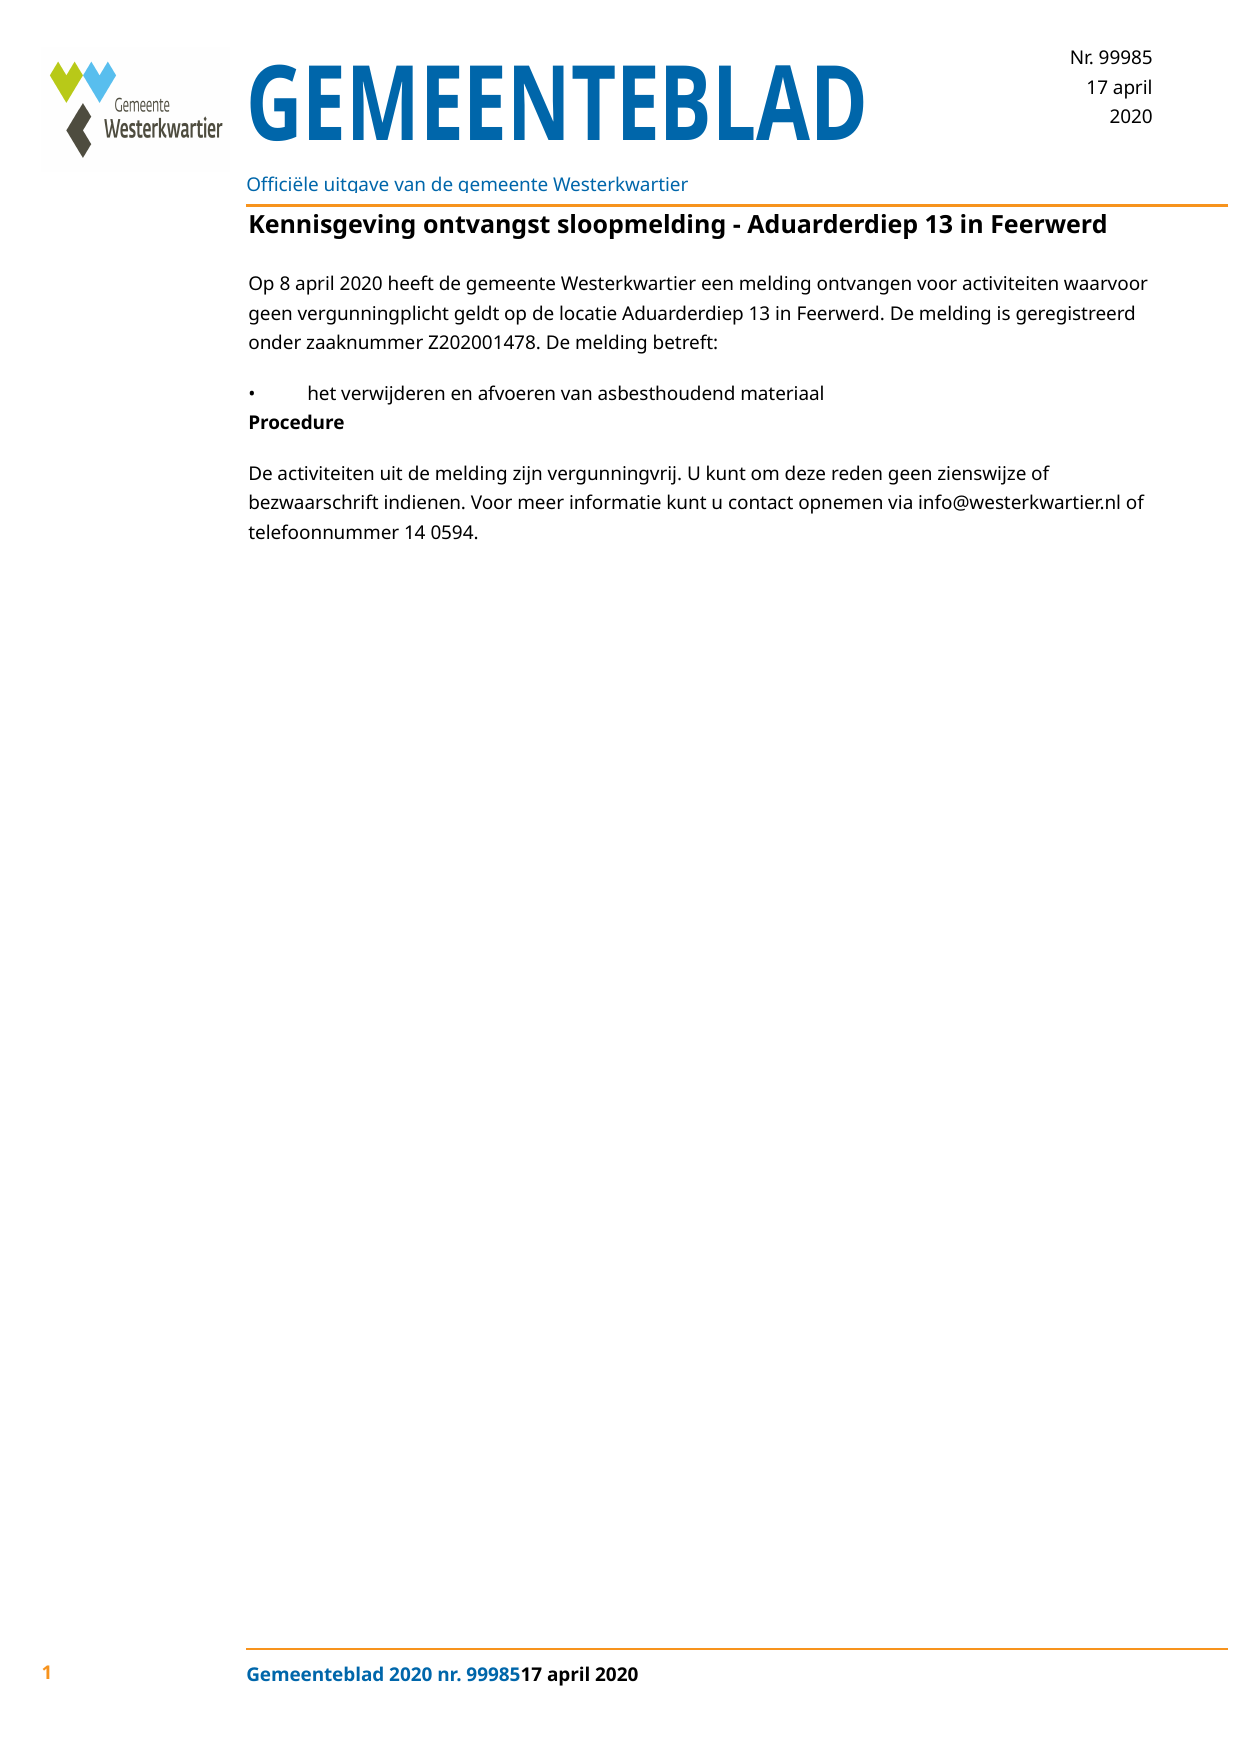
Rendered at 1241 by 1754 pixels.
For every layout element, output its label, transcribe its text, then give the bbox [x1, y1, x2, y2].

text Op 8 april 2020 heeft de gemeente Westerkwartier een melding ontvangen voor activiteiten waarvoor geen vergunningplicht geldt op de locatie Aduarderdiep 13 in Feerwerd. De melding is geregistreerd onder zaaknummer Z202001478. De melding betreft: [248, 270, 1152, 355]
text Procedure [248, 409, 1152, 435]
picture [41, 47, 231, 172]
text Kennisgeving ontvangst sloopmelding - Aduarderdiep 13 in Feerwerd [248, 207, 1152, 241]
list het verwijderen en afvoeren van asbesthoudend materiaal [248, 380, 1152, 406]
text De activiteiten uit de melding zijn vergunningvrij. U kunt om deze reden geen zienswijze of bezwaarschrift indienen. Voor meer informatie kunt u contact opnemen via info@westerkwartier.nl of telefoonnummer 14 0594. [248, 460, 1152, 545]
